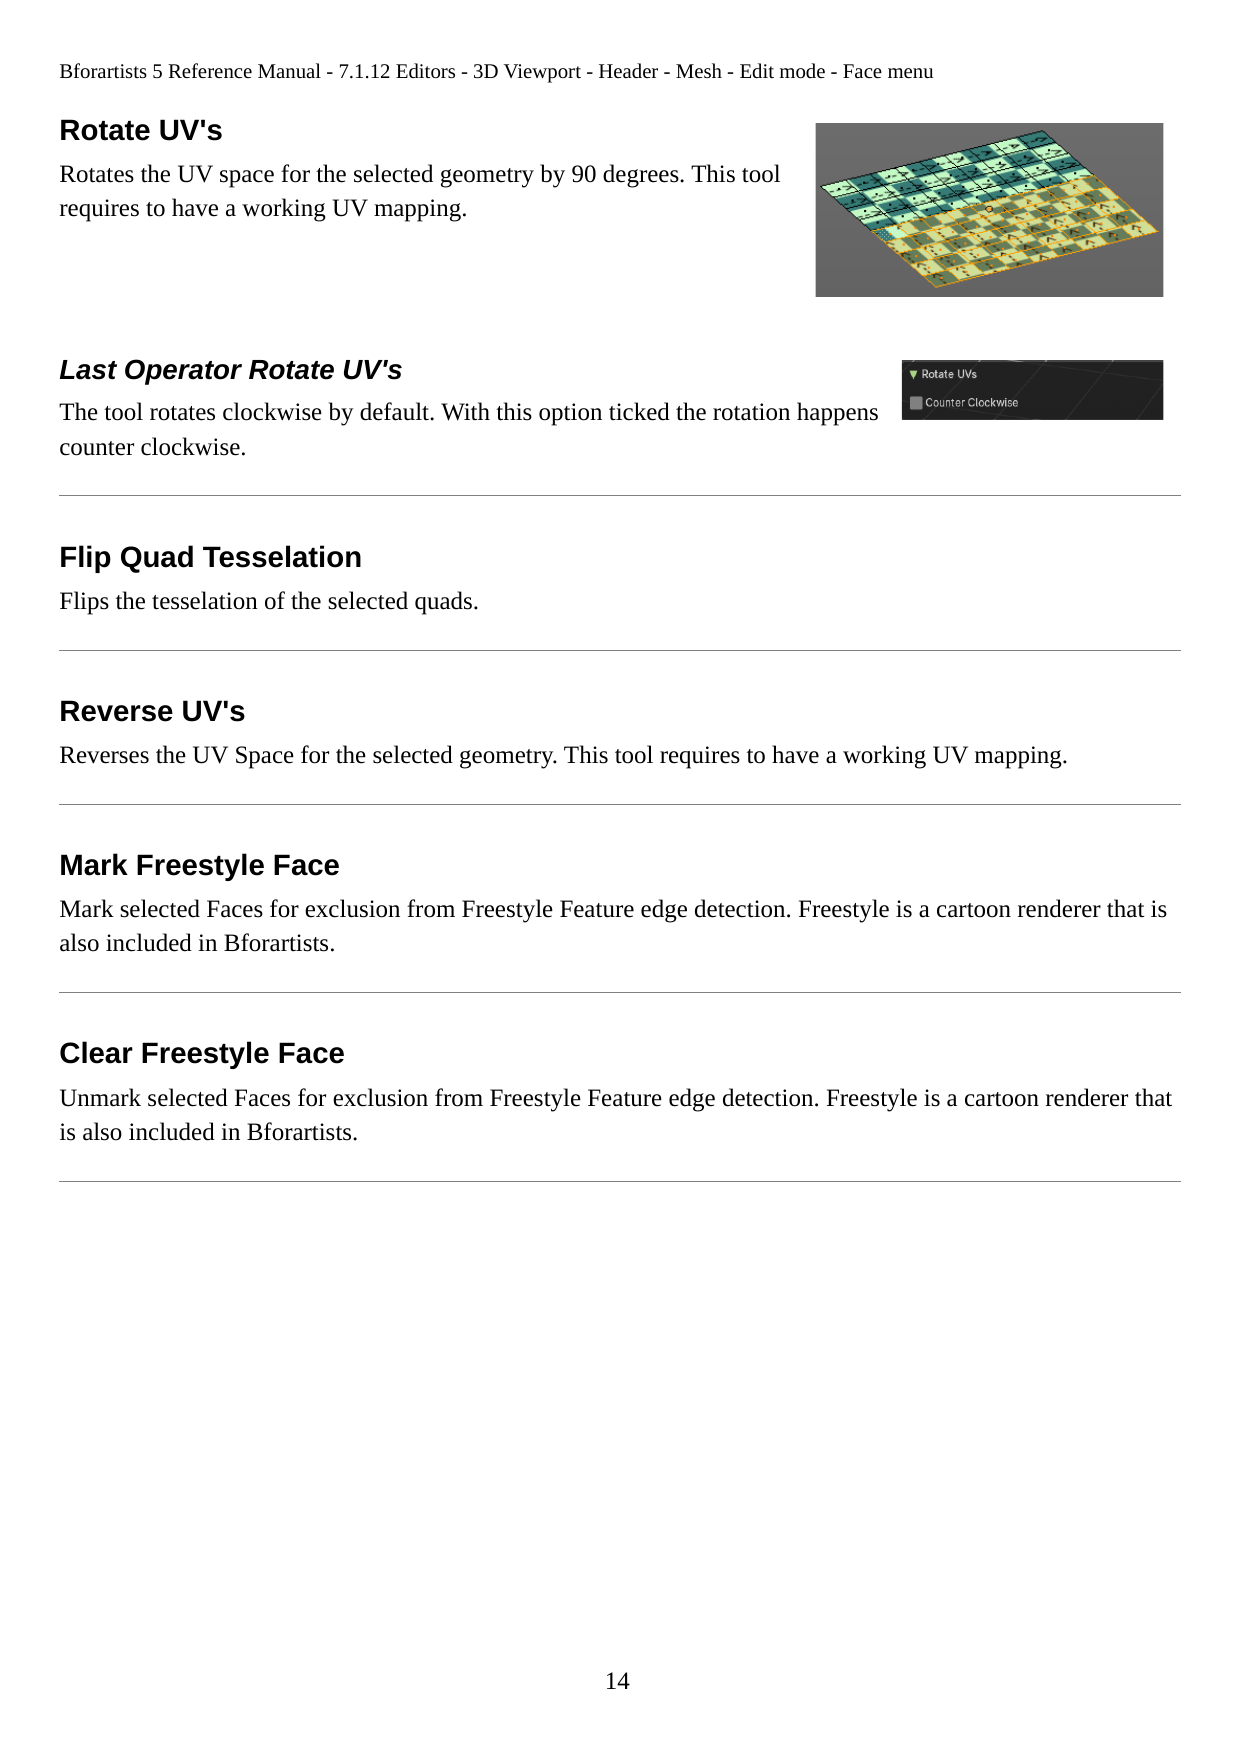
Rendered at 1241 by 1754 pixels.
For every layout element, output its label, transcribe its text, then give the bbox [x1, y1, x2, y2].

text Reverses the UV Space for the selected geometry. This tool requires to have a working UV mapping. [59, 740, 1181, 769]
text Rotates the UV space for the selected geometry by 90 degrees. This tool requires to have a working UV mapping. [59, 159, 815, 222]
picture [815, 123, 1164, 297]
text Unmark selected Faces for exclusion from Freestyle Feature edge detection. Freestyle is a cartoon renderer that is also included in Bforartists. [59, 1083, 1181, 1146]
picture [901, 360, 1164, 420]
subtitle Reverse UV's [59, 694, 1181, 727]
subtitle Flip Quad Tesselation [59, 540, 1181, 573]
subtitle Rotate UV's [59, 113, 1181, 146]
text Mark selected Faces for exclusion from Freestyle Feature edge detection. Freestyle is a cartoon renderer that is also included in Bforartists. [59, 894, 1181, 957]
text Flips the tesselation of the selected quads. [59, 586, 1181, 615]
text The tool rotates clockwise by default. With this option ticked the rotation happens counter clockwise. [59, 397, 1181, 461]
subtitle Mark Freestyle Face [59, 848, 1181, 882]
subtitle Clear Freestyle Face [59, 1036, 1181, 1070]
subtitle Last Operator Rotate UV's [59, 353, 1181, 385]
